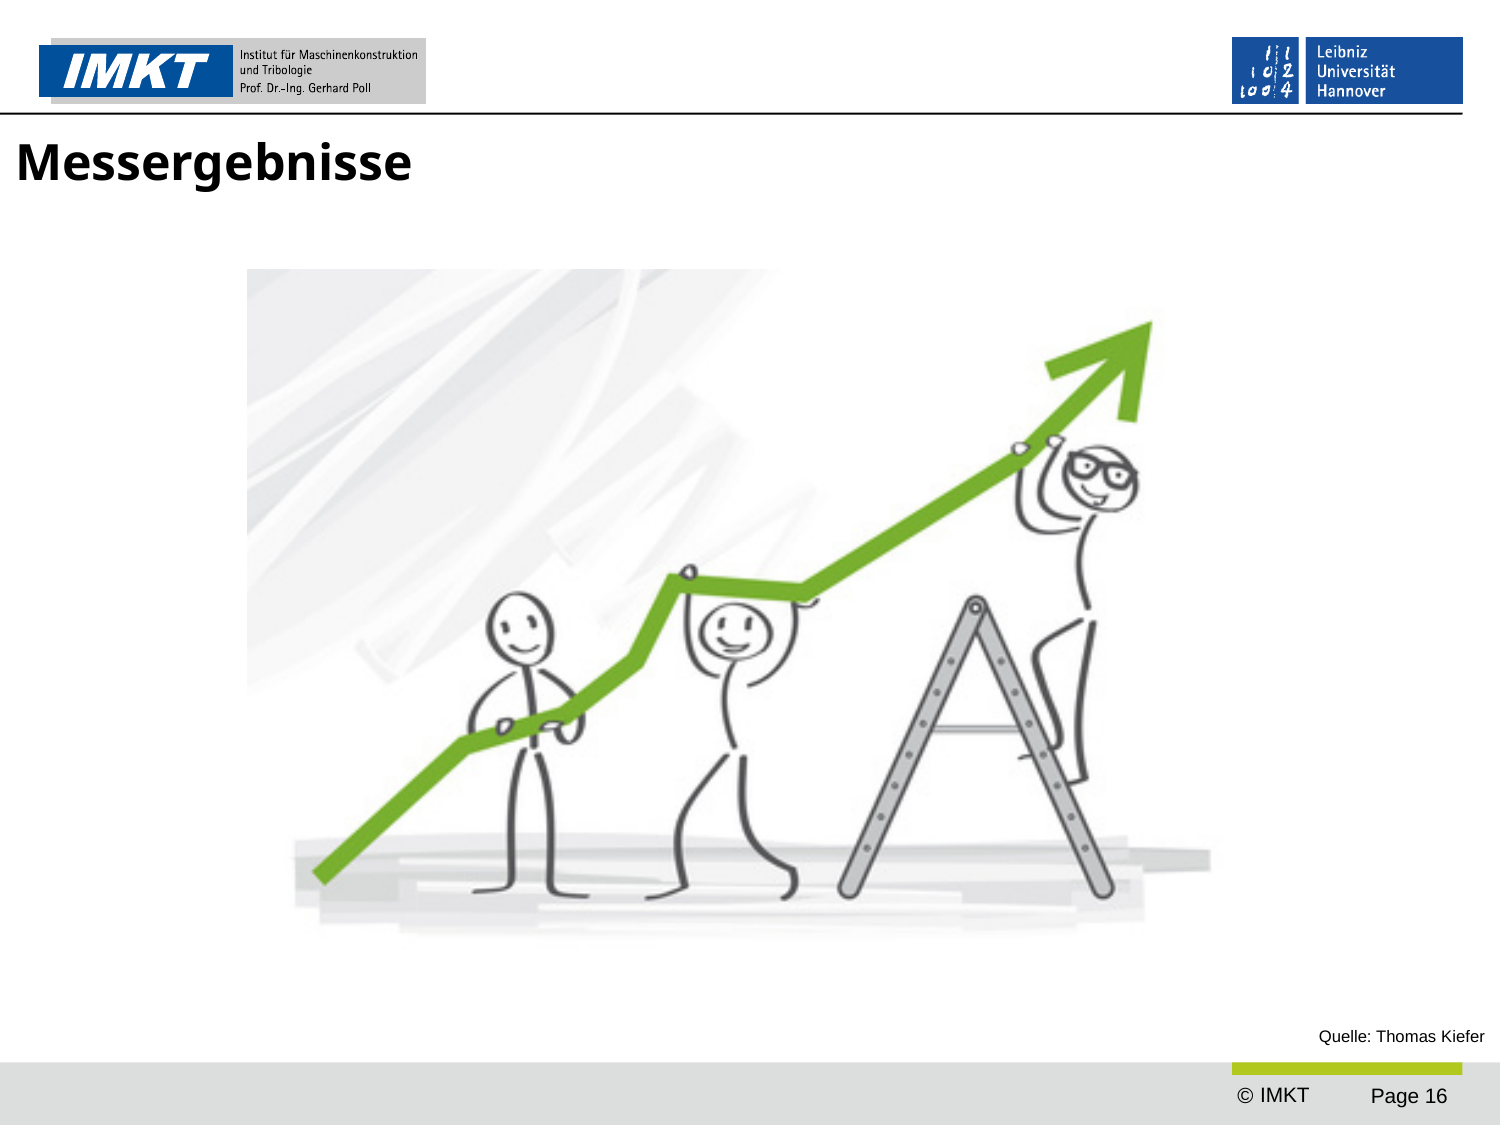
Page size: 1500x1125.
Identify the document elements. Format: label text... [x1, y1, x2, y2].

picture [1232, 37, 1463, 104]
picture [247, 269, 1253, 980]
title Messergebnisse [0, 123, 1463, 212]
text_box Quelle: Thomas Kiefer [1304, 1020, 1500, 1054]
